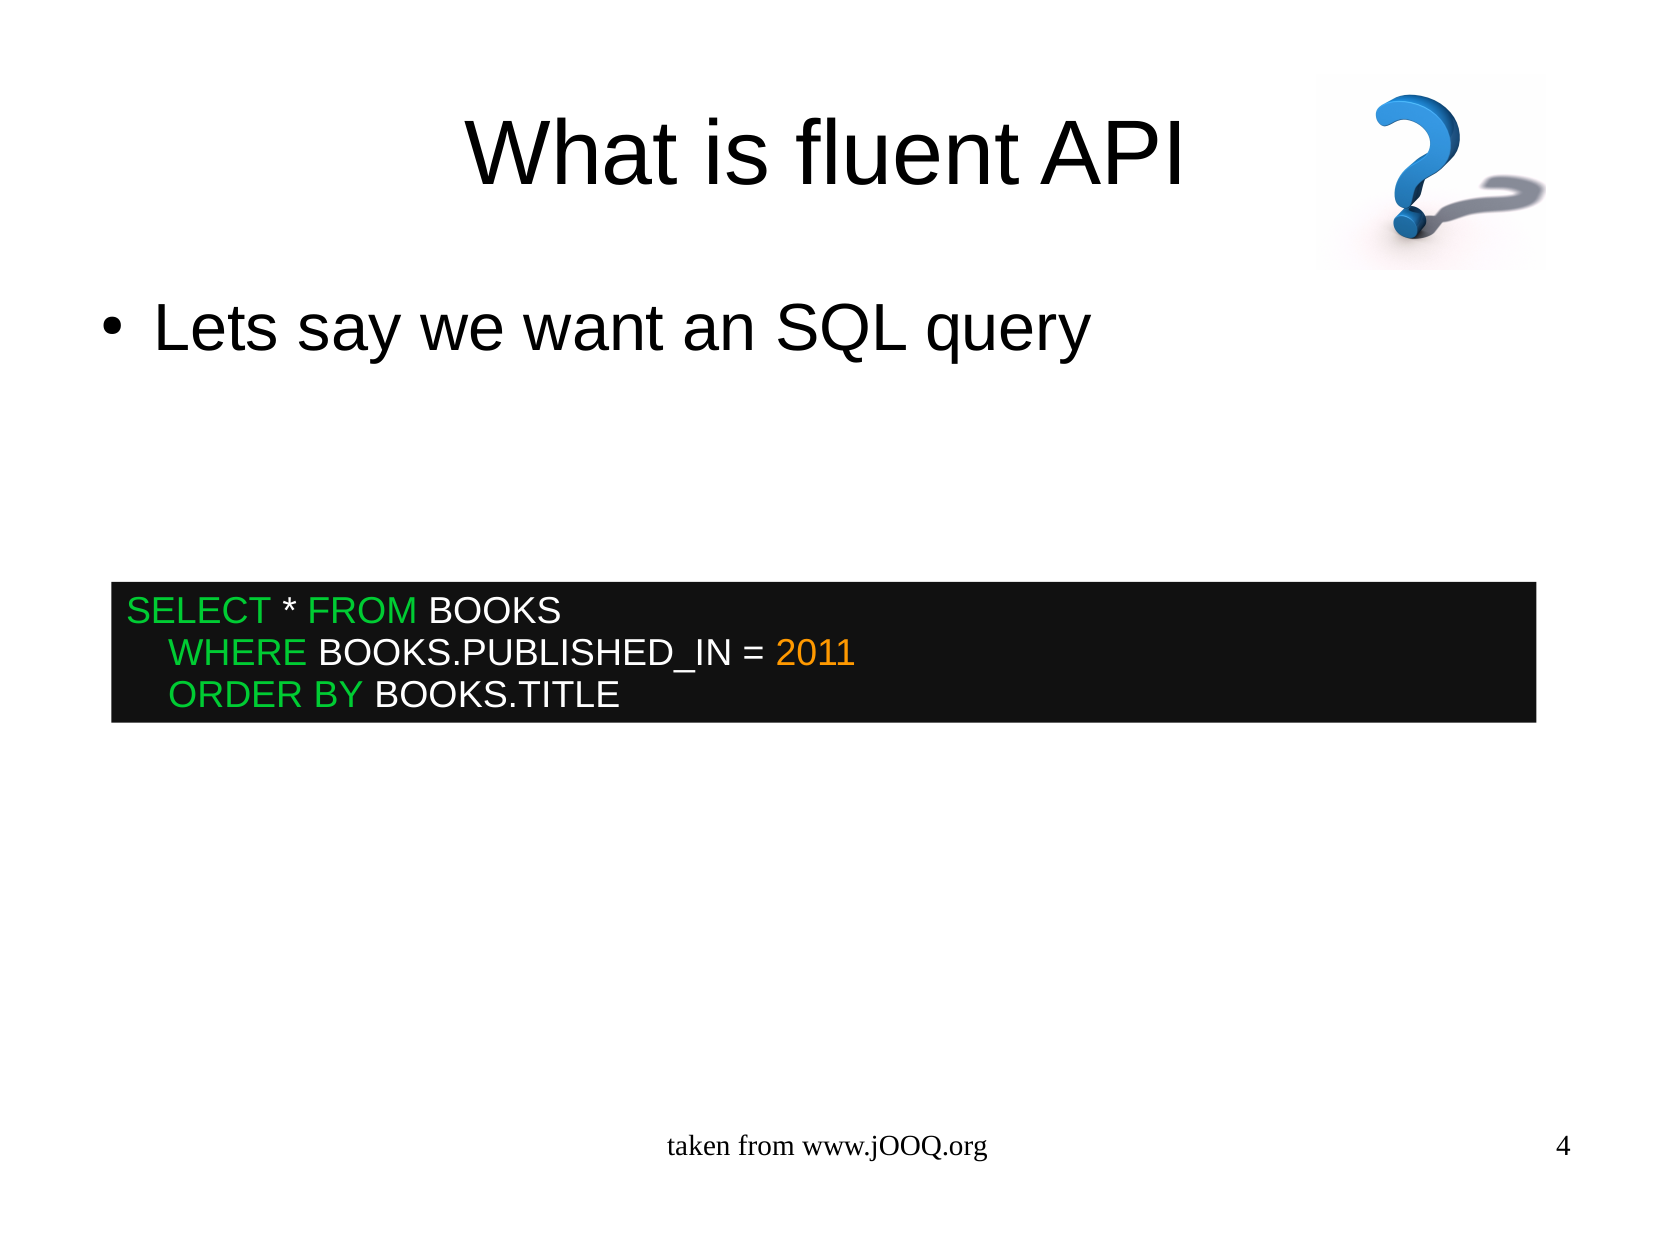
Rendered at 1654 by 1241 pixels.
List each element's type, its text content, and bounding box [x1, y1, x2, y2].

picture [1316, 74, 1546, 271]
text_box SELECT * FROM BOOKS WHERE BOOKS.PUBLISHED_IN = 2011 ORDER BY BOOKS.TITLE [111, 581, 1537, 723]
title What is fluent API [82, 49, 1571, 257]
list Lets say we want an SQL query [82, 290, 1571, 1010]
